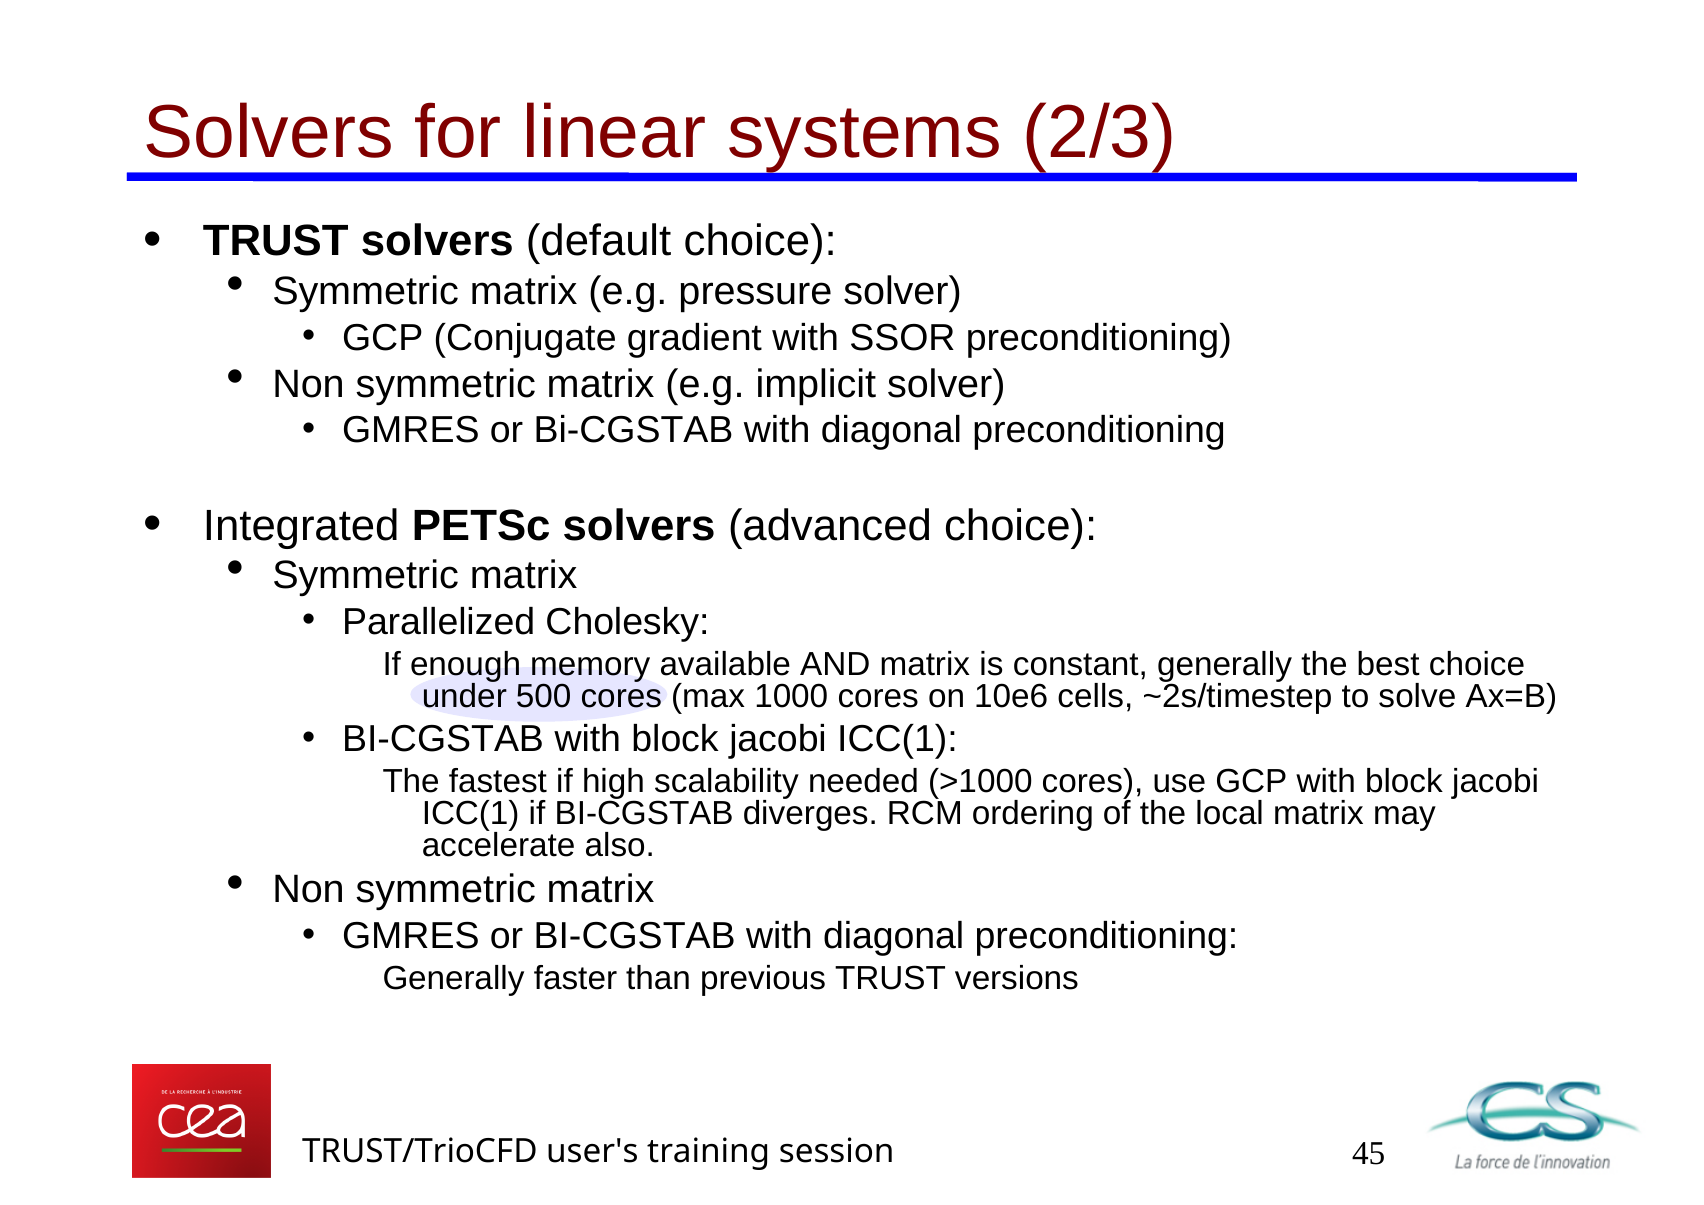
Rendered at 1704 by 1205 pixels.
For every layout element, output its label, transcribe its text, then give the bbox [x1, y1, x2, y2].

list TRUST solvers (default choice): Symmetric matrix (e.g. pressure solver) GCP (Conjugate gradient with SSOR preconditioning) Non symmetric matrix (e.g. implicit solver) GMRES or Bi-CGSTAB with diagonal preconditioning Integrated PETSc solvers (advanced choice): Symmetric matrix Parallelized Cholesky: If enough memory available AND matrix is constant, generally the best choice under 500 cores (max 1000 cores on 10e6 cells, ~2s/timestep to solve Ax=B) BI-CGSTAB with block jacobi ICC(1): The fastest if high scalability needed (>1000 cores), use GCP with block jacobi ICC(1) if BI-CGSTAB diverges. RCM ordering of the local matrix may accelerate also. Non symmetric matrix GMRES or BI-CGSTAB with diagonal preconditioning: Generally faster than previous TRUST versions [127, 215, 1577, 1203]
title Solvers for linear systems (2/3) [127, 39, 1577, 215]
picture [1577, 1072, 1648, 1179]
